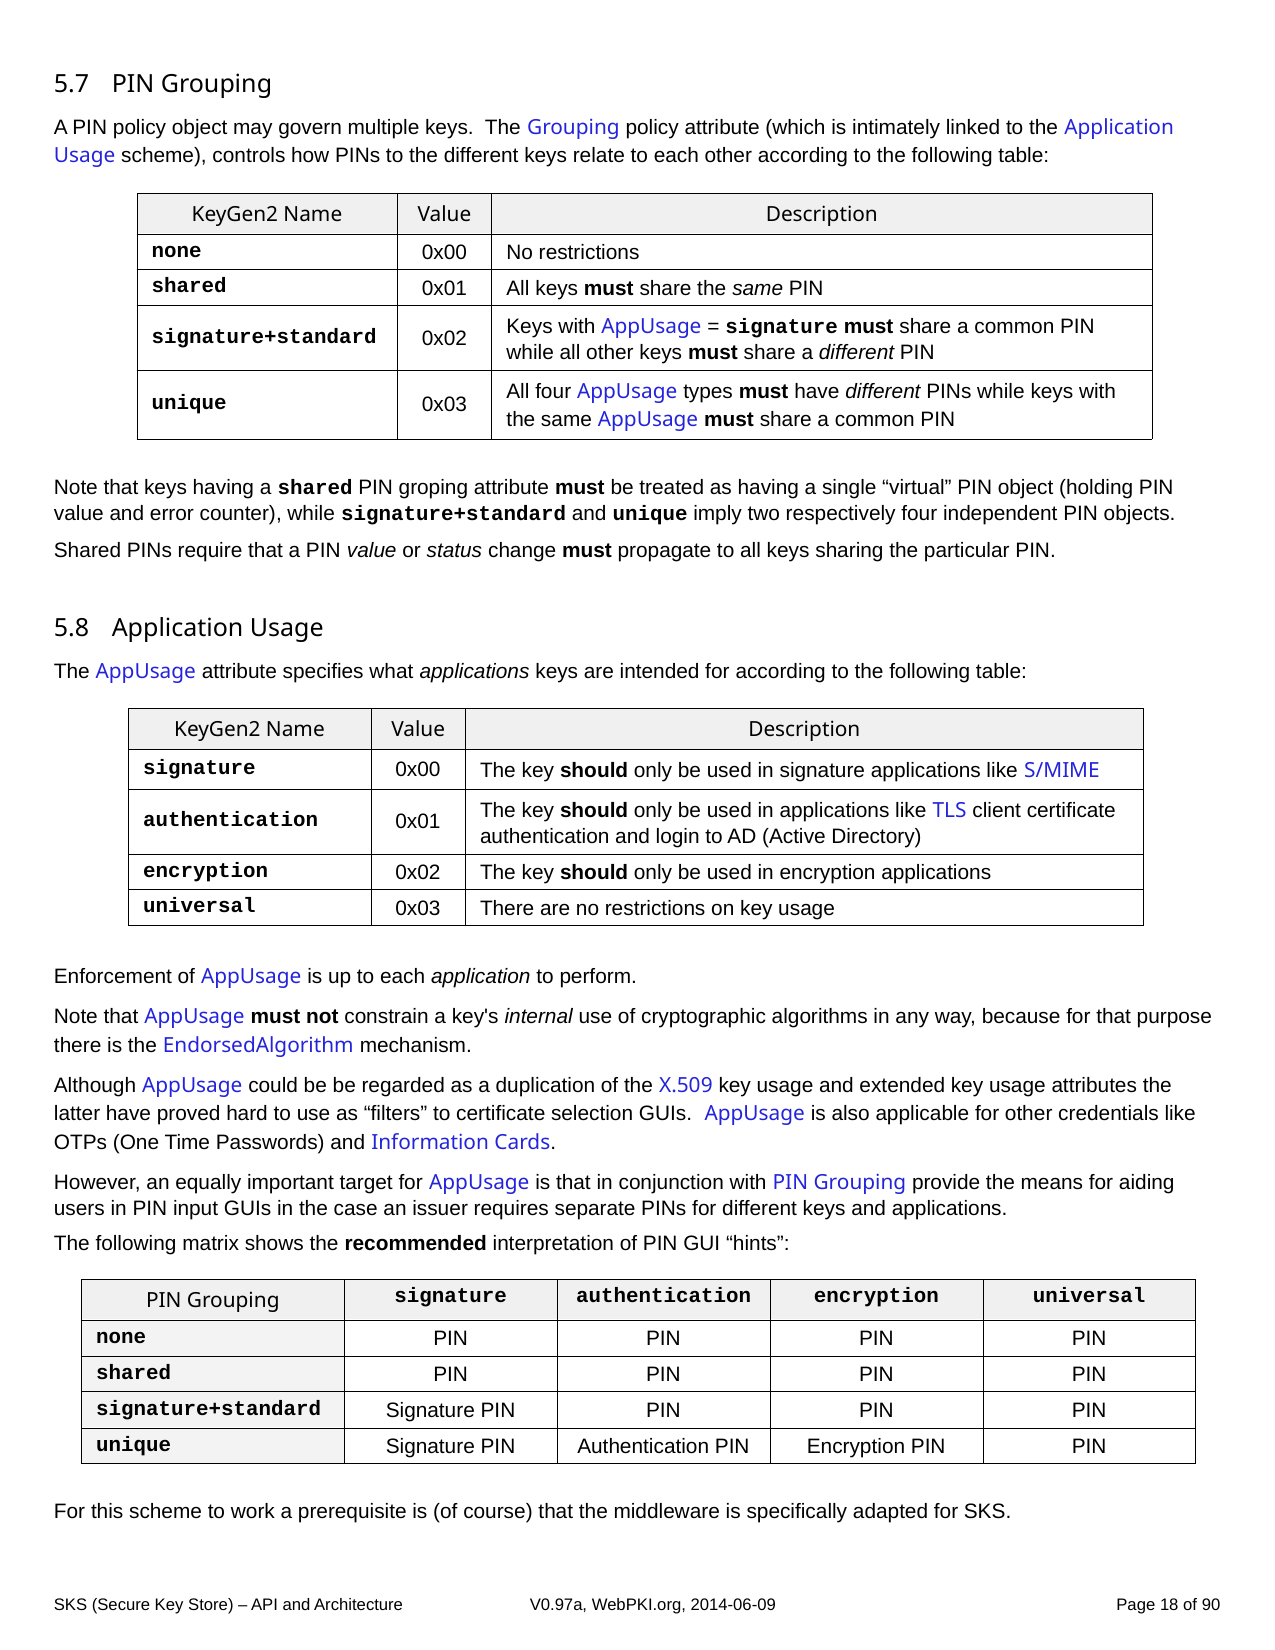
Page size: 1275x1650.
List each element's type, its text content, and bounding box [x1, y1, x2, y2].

table_cell 0x03 [372, 890, 465, 925]
text The following matrix shows the recommended interpretation of PIN GUI “hints”: [54, 1231, 1221, 1255]
text However, an equally important target for AppUsage is that in conjunction with PIN Grouping provide the means for aiding users in PIN input GUIs in the case an issuer requires separate PINs for different keys and applications. [54, 1167, 1221, 1219]
table_cell Authentication PIN [558, 1429, 770, 1463]
table_cell 0x03 [398, 371, 491, 439]
table_cell The key should only be used in encryption applications [466, 855, 1143, 889]
table_cell No restrictions [492, 235, 1152, 269]
table_header Value [372, 709, 465, 749]
text Shared PINs require that a PIN value or status change must propagate to all keys sharing the particular PIN. [54, 538, 1221, 562]
table_cell PIN [345, 1321, 557, 1356]
table_cell PIN [558, 1321, 770, 1356]
text Note that AppUsage must not constrain a key's internal use of cryptographic algorithms in any way, because for that purpose there is the EndorsedAlgorithm mechanism. [54, 1001, 1221, 1058]
table_cell The key should only be used in signature applications like S/MIME [466, 750, 1143, 789]
table_header KeyGen2 Name [138, 194, 397, 233]
text Note that keys having a shared PIN groping attribute must be treated as having a single “virtual” PIN object (holding PIN value and error counter), while signature+standard and unique imply two respectively four independent PIN objects. [54, 474, 1221, 526]
text For this scheme to work a prerequisite is (of course) that the middleware is specifically adapted for SKS. [54, 1499, 1221, 1523]
table_header signature [345, 1280, 557, 1319]
text Although AppUsage could be be regarded as a duplication of the X.509 key usage and extended key usage attributes the latter have proved hard to use as “filters” to certificate selection GUIs. AppUsage is also applicable for other credentials like OTPs (One Time Passwords) and Information Cards. [54, 1070, 1221, 1155]
table_header encryption [771, 1280, 983, 1319]
table_cell PIN [984, 1392, 1195, 1427]
table_cell 0x02 [398, 306, 491, 370]
table_cell signature+standard [82, 1392, 344, 1427]
text Enforcement of AppUsage is up to each application to perform. [54, 961, 1221, 989]
table_cell signature [129, 750, 371, 789]
table_cell none [138, 235, 397, 269]
table_cell PIN [558, 1392, 770, 1427]
table_cell authentication [129, 790, 371, 853]
text The AppUsage attribute specifies what applications keys are intended for according to the following table: [54, 656, 1221, 708]
table_cell none [82, 1321, 344, 1356]
table_cell Encryption PIN [771, 1429, 983, 1463]
table_cell PIN [984, 1429, 1195, 1463]
table_header KeyGen2 Name [129, 709, 371, 749]
subtitle PIN Grouping [54, 66, 1221, 100]
table_header universal [984, 1280, 1195, 1319]
table_cell 0x00 [372, 750, 465, 789]
subtitle Application Usage [54, 609, 1221, 643]
table_cell All keys must share the same PIN [492, 270, 1152, 305]
table_header Description [466, 709, 1143, 749]
table_header authentication [558, 1280, 770, 1319]
table_header PIN Grouping [82, 1280, 344, 1319]
table_cell shared [138, 270, 397, 305]
table_cell unique [138, 371, 397, 439]
table_cell All four AppUsage types must have different PINs while keys with the same AppUsage must share a common PIN [492, 371, 1152, 439]
table_header Description [492, 194, 1152, 233]
table_cell Signature PIN [345, 1392, 557, 1427]
table_cell PIN [771, 1392, 983, 1427]
table_cell 0x02 [372, 855, 465, 889]
text A PIN policy object may govern multiple keys. The Grouping policy attribute (which is intimately linked to the Application Usage scheme), controls how PINs to the different keys relate to each other according to the following table: [54, 112, 1221, 193]
table_cell 0x01 [372, 790, 465, 853]
table_cell Keys with AppUsage = signature must share a common PIN while all other keys must share a different PIN [492, 306, 1152, 370]
table_header Value [398, 194, 491, 233]
table_cell shared [82, 1357, 344, 1391]
table_cell encryption [129, 855, 371, 889]
table_cell signature+standard [138, 306, 397, 370]
table_cell PIN [558, 1357, 770, 1391]
table_cell universal [129, 890, 371, 925]
table_cell PIN [771, 1357, 983, 1391]
table_cell The key should only be used in applications like TLS client certificate authentication and login to AD (Active Directory) [466, 790, 1143, 853]
table_cell 0x01 [398, 270, 491, 305]
table_cell 0x00 [398, 235, 491, 269]
table_cell Signature PIN [345, 1429, 557, 1463]
table_cell PIN [984, 1321, 1195, 1356]
table_cell unique [82, 1429, 344, 1463]
table_cell There are no restrictions on key usage [466, 890, 1143, 925]
table_cell PIN [771, 1321, 983, 1356]
table_cell PIN [984, 1357, 1195, 1391]
table_cell PIN [345, 1357, 557, 1391]
